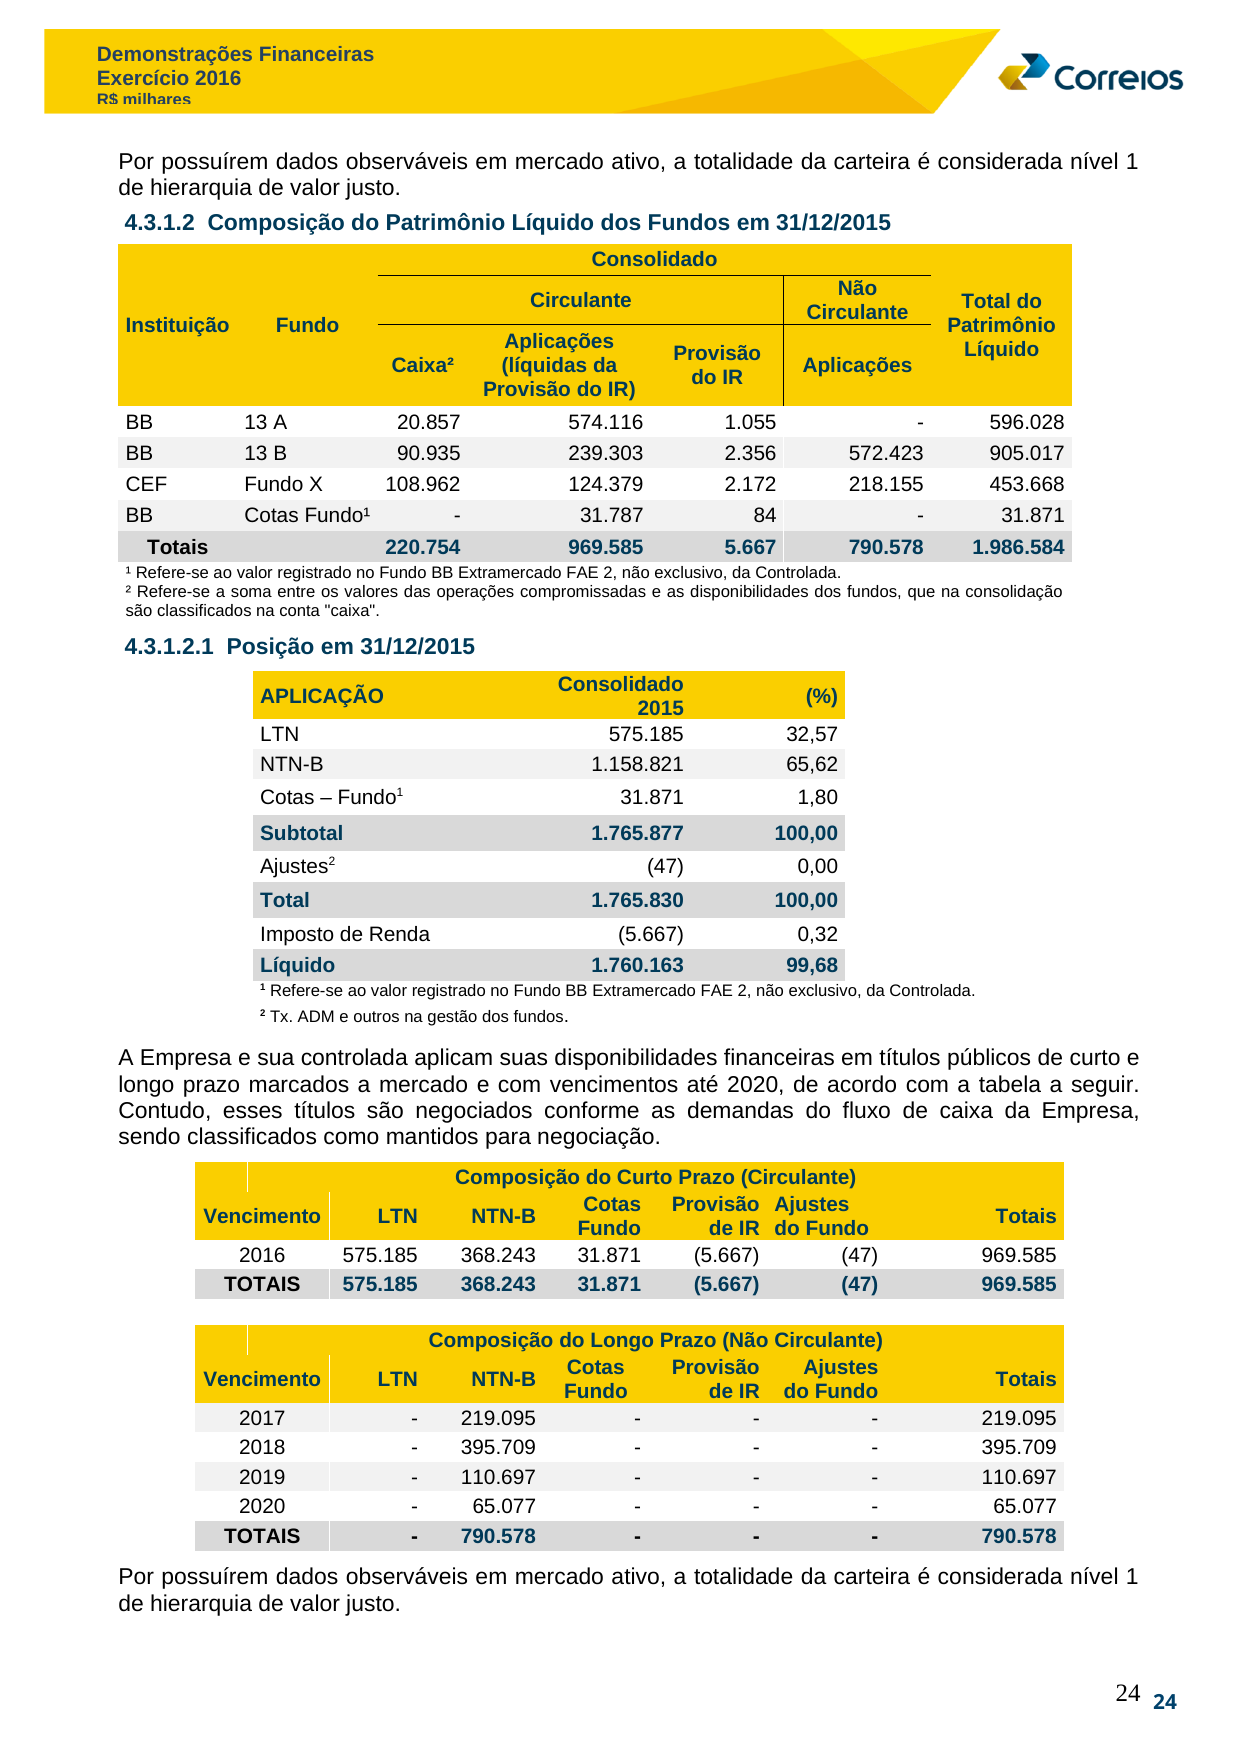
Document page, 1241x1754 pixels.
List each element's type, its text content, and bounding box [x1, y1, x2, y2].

table_cell Totais [885, 1192, 1064, 1240]
table_cell 1.765.830 [506, 882, 691, 918]
subtitle Posição em 31/12/2015 [118, 633, 1140, 659]
table_cell Provisão do IR [651, 325, 783, 406]
table_cell 219.095 [885, 1403, 1064, 1432]
table_cell 1.765.877 [506, 815, 691, 851]
table_cell Cotas Fundo [543, 1192, 648, 1240]
table_cell LTN [330, 1355, 425, 1403]
table_cell Subtotal [253, 815, 506, 851]
table_cell BB [118, 406, 237, 437]
table_cell 31.871 [506, 779, 691, 815]
table_cell NTN-B [425, 1192, 543, 1240]
table_header [195, 1162, 247, 1192]
table_cell - [330, 1521, 425, 1551]
table_cell [845, 749, 1006, 779]
table_cell TOTAIS [195, 1269, 329, 1299]
table_cell (47) [767, 1240, 885, 1269]
table_cell - [543, 1403, 648, 1432]
table_cell 1.986.584 [931, 531, 1072, 562]
table_cell - [330, 1403, 425, 1432]
table_cell 110.697 [885, 1462, 1064, 1491]
table_cell (47) [767, 1269, 885, 1299]
table_cell [845, 949, 1006, 981]
table_cell 575.185 [330, 1269, 425, 1299]
text A Empresa e sua controlada aplicam suas disponibilidades financeiras em títulos públicos de curto e longo prazo marcados a mercado e com vencimentos até 2020, de acordo com a tabela a seguir. Contudo, esses títulos são negociados conforme as demandas do fluxo de caixa da Empresa, sendo classificados como mantidos para negociação. [118, 1044, 1140, 1150]
table_cell Caixa² [378, 325, 468, 406]
table_cell [237, 531, 378, 562]
table_cell Provisão de IR [648, 1192, 767, 1240]
table_cell 575.185 [330, 1240, 425, 1269]
table_cell - [543, 1521, 648, 1551]
table_cell 1 Refere-se ao valor registrado no Fundo BB Extramercado FAE 2, não exclusivo, da Controlada. [253, 981, 1006, 1000]
table_cell - [767, 1521, 885, 1551]
table_cell Líquido [253, 949, 506, 981]
table_header Total do Patrimônio Líquido [931, 244, 1072, 406]
table_cell 2020 [195, 1491, 329, 1521]
table_cell 13 A [237, 406, 378, 437]
table_cell - [543, 1491, 648, 1521]
table_header APLICAÇÃO [253, 671, 506, 719]
table_cell 0,32 [691, 918, 845, 949]
table_cell 13 B [237, 437, 378, 468]
table_cell (5.667) [648, 1240, 767, 1269]
table_cell LTN [253, 719, 506, 749]
table_cell 453.668 [931, 468, 1072, 499]
table_cell 2016 [195, 1240, 329, 1269]
table_cell 90.935 [378, 437, 468, 468]
table_cell 969.585 [885, 1269, 1064, 1299]
table_cell Totais [885, 1355, 1064, 1403]
table_cell - [543, 1432, 648, 1462]
table_cell ² Refere-se a soma entre os valores das operações compromissadas e as disponibilidades dos fundos, que na consolidação são classificados na conta "caixa". [118, 582, 1072, 620]
table_cell NTN-B [253, 749, 506, 779]
table_cell - [330, 1491, 425, 1521]
table_cell 575.185 [506, 719, 691, 749]
table_cell Não Circulante [784, 276, 931, 324]
table_cell 1,80 [691, 779, 845, 815]
table_cell 31.871 [543, 1240, 648, 1269]
table_cell 108.962 [378, 468, 468, 499]
table_cell 100,00 [691, 882, 845, 918]
table_cell [845, 719, 1006, 749]
table_header [845, 671, 1006, 719]
table_cell 1.055 [651, 406, 783, 437]
table_cell 905.017 [931, 437, 1072, 468]
table_cell Cotas Fundo¹ [237, 500, 378, 531]
table_cell - [330, 1462, 425, 1491]
table_cell - [784, 500, 931, 531]
table_cell 2017 [195, 1403, 329, 1432]
table_cell Aplicações [784, 325, 931, 406]
table_cell 790.578 [425, 1521, 543, 1551]
table_header Composição do Curto Prazo (Circulante) [248, 1162, 1064, 1192]
table_cell 368.243 [425, 1269, 543, 1299]
table_cell - [543, 1462, 648, 1491]
table_cell - [767, 1432, 885, 1462]
table_cell 2 Tx. ADM e outros na gestão dos fundos. [253, 1000, 1006, 1032]
table_cell - [767, 1491, 885, 1521]
table_cell 969.585 [885, 1240, 1064, 1269]
table_cell 65.077 [425, 1491, 543, 1521]
table_cell Vencimento [195, 1355, 329, 1403]
table_cell 31.871 [931, 500, 1072, 531]
table_cell 124.379 [468, 468, 651, 499]
text Por possuírem dados observáveis em mercado ativo, a totalidade da carteira é considerada nível 1 de hierarquia de valor justo. [118, 148, 1140, 200]
table_cell 596.028 [931, 406, 1072, 437]
table_cell 574.116 [468, 406, 651, 437]
table_header Instituição [118, 244, 237, 406]
table_cell [845, 779, 1006, 815]
text Por possuírem dados observáveis em mercado ativo, a totalidade da carteira é considerada nível 1 de hierarquia de valor justo. [118, 1563, 1140, 1616]
table_cell - [648, 1521, 767, 1551]
table_cell Ajustes do Fundo [767, 1355, 885, 1403]
table_cell - [784, 406, 931, 437]
picture [44, 29, 1210, 114]
table_cell (5.667) [506, 918, 691, 949]
table_cell 220.754 [378, 531, 468, 562]
table_cell Provisão de IR [648, 1355, 767, 1403]
table_cell 219.095 [425, 1403, 543, 1432]
table_cell ¹ Refere-se ao valor registrado no Fundo BB Extramercado FAE 2, não exclusivo, da Controlada. [118, 562, 1072, 582]
table_cell BB [118, 437, 237, 468]
table_cell (5.667) [648, 1269, 767, 1299]
table_cell 969.585 [468, 531, 651, 562]
table_header (%) [691, 671, 845, 719]
table_cell 65,62 [691, 749, 845, 779]
table_header Consolidado 2015 [506, 671, 691, 719]
table_cell 99,68 [691, 949, 845, 981]
table_cell [845, 851, 1006, 882]
table_header Composição do Longo Prazo (Não Circulante) [248, 1325, 1064, 1355]
table_cell Imposto de Renda [253, 918, 506, 949]
table_cell 20.857 [378, 406, 468, 437]
table_cell - [648, 1491, 767, 1521]
table_cell 31.871 [543, 1269, 648, 1299]
table_cell 218.155 [784, 468, 931, 499]
table_header [195, 1325, 247, 1355]
table_cell LTN [330, 1192, 425, 1240]
table_cell - [767, 1403, 885, 1432]
table_cell 100,00 [691, 815, 845, 851]
table_cell Ajustes do Fundo [767, 1192, 885, 1240]
table_header Consolidado [378, 244, 931, 275]
table_cell 84 [651, 500, 783, 531]
table_cell 0,00 [691, 851, 845, 882]
table_cell 1.158.821 [506, 749, 691, 779]
table_cell Vencimento [195, 1192, 329, 1240]
table_cell [845, 882, 1006, 918]
text Exercício 2016 [97, 66, 587, 90]
text Demonstrações Financeiras [97, 42, 587, 66]
table_cell - [378, 500, 468, 531]
table_cell 1.760.163 [506, 949, 691, 981]
table_cell CEF [118, 468, 237, 499]
table_cell - [330, 1432, 425, 1462]
table_cell TOTAIS [195, 1521, 329, 1551]
table_cell 395.709 [885, 1432, 1064, 1462]
table_cell Circulante [378, 276, 783, 324]
table_cell 368.243 [425, 1240, 543, 1269]
table_cell - [648, 1462, 767, 1491]
table_cell 395.709 [425, 1432, 543, 1462]
table_cell Ajustes2 [253, 851, 506, 882]
table_cell 110.697 [425, 1462, 543, 1491]
table_cell Cotas Fundo [543, 1355, 648, 1403]
table_cell Total [253, 882, 506, 918]
table_cell 2018 [195, 1432, 329, 1462]
table_cell BB [118, 500, 237, 531]
table_cell Totais [118, 531, 237, 562]
table_cell 5.667 [651, 531, 783, 562]
table_cell 572.423 [784, 437, 931, 468]
table_cell - [767, 1462, 885, 1491]
subtitle Composição do Patrimônio Líquido dos Fundos em 31/12/2015 [118, 209, 1140, 235]
table_cell [845, 918, 1006, 949]
table_cell 65.077 [885, 1491, 1064, 1521]
table_cell NTN-B [425, 1355, 543, 1403]
table_cell Aplicações (líquidas da Provisão do IR) [468, 325, 651, 406]
table_cell - [648, 1432, 767, 1462]
text R$ milhares [97, 90, 587, 104]
table_cell [845, 815, 1006, 851]
table_cell 239.303 [468, 437, 651, 468]
table_cell Fundo X [237, 468, 378, 499]
table_cell 2019 [195, 1462, 329, 1491]
table_header Fundo [237, 244, 378, 406]
table_cell (47) [506, 851, 691, 882]
table_cell 31.787 [468, 500, 651, 531]
table_cell 2.172 [651, 468, 783, 499]
table_cell 2.356 [651, 437, 783, 468]
table_cell - [648, 1403, 767, 1432]
table_cell Cotas – Fundo1 [253, 779, 506, 815]
table_cell 32,57 [691, 719, 845, 749]
table_cell 790.578 [885, 1521, 1064, 1551]
table_cell 790.578 [784, 531, 931, 562]
